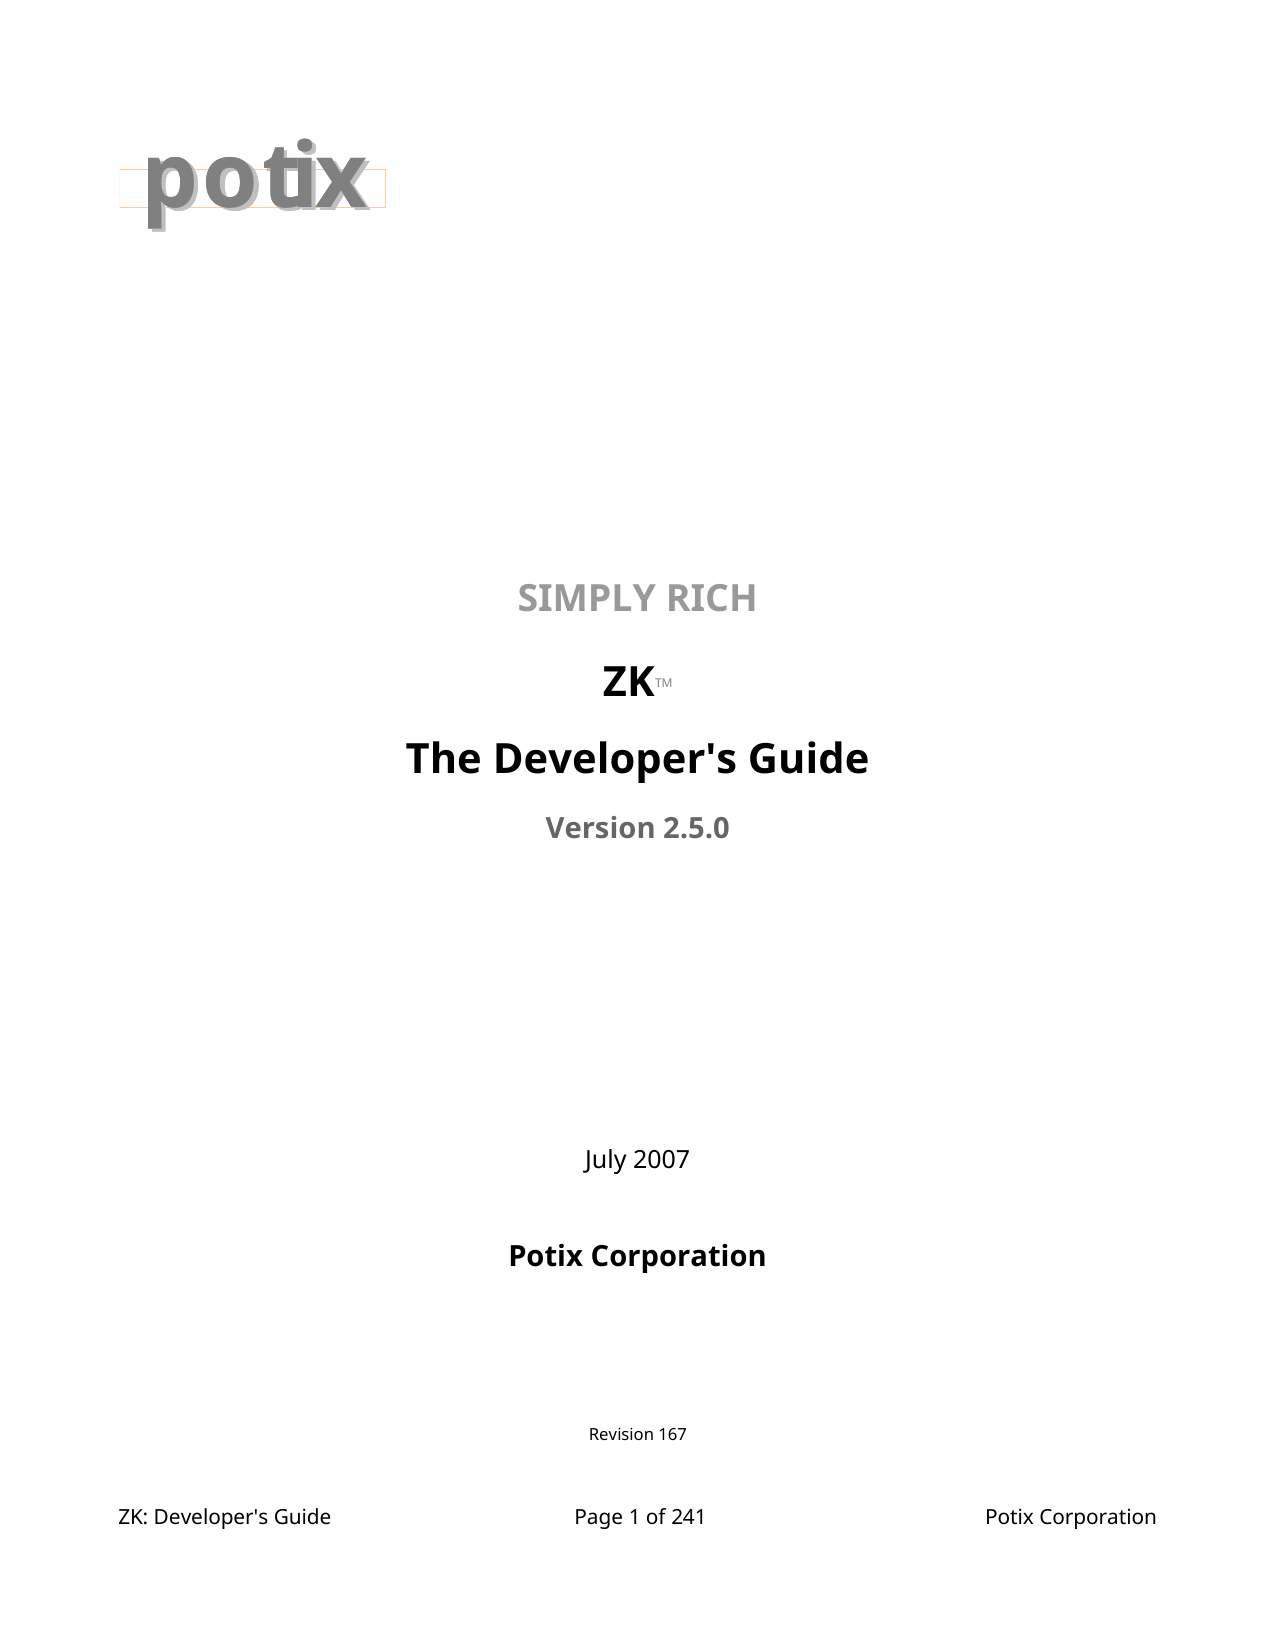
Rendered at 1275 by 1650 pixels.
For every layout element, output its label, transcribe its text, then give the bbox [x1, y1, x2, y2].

text Version 2.5.0 [118, 807, 1157, 847]
text Revision 167 [118, 1422, 1157, 1445]
text July 2007 [118, 1142, 1157, 1176]
text The Developer's Guide [118, 729, 1157, 786]
text ZKTM [118, 652, 1157, 708]
text SIMPLY RICH [118, 571, 1157, 622]
text Potix Corporation [118, 1235, 1157, 1275]
